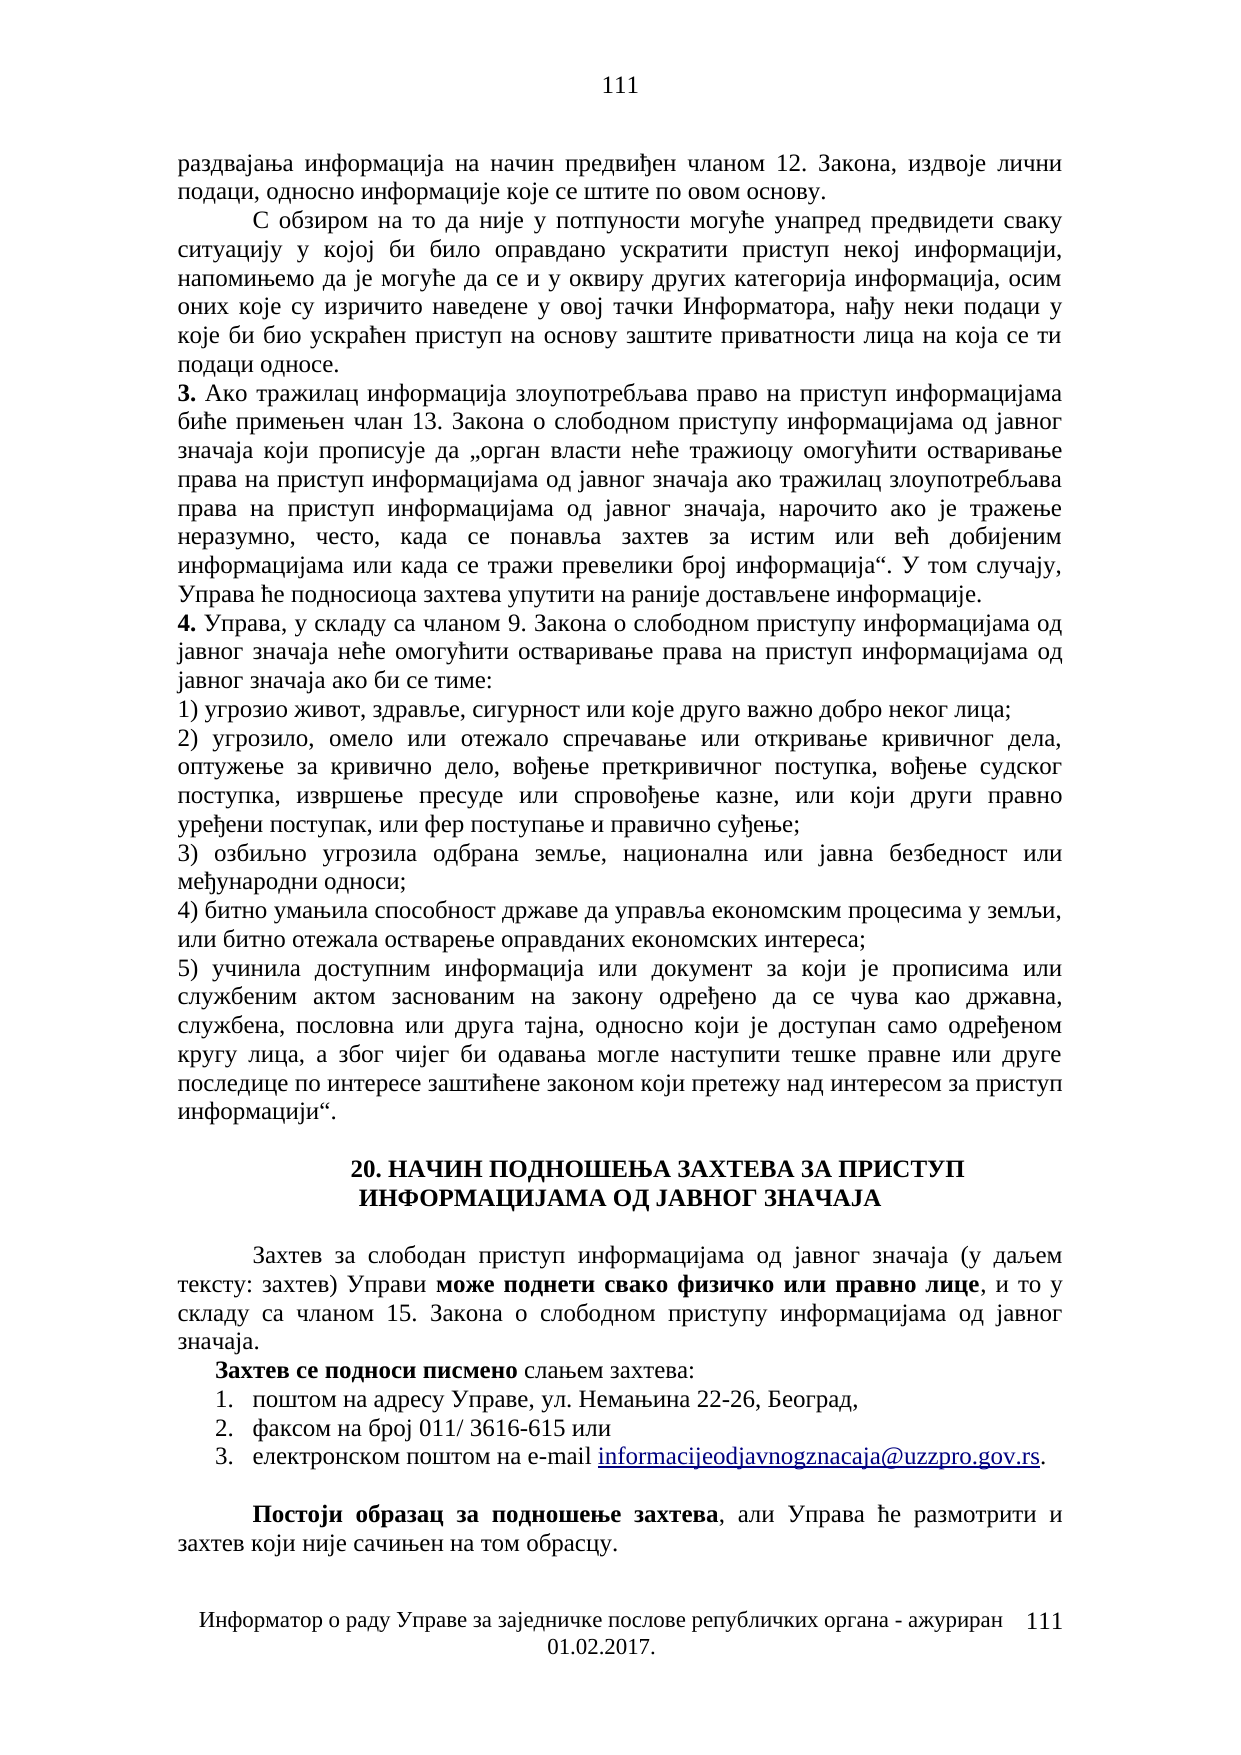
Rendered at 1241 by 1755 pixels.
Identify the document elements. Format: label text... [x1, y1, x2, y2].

text Захтев за слободан приступ информацијама од јавног значаја (у даљем тексту: захтев) Управи може поднети свако физичко или правно лице, и то у складу са чланом 15. Закона о слободном приступу информацијама од јавног значаја. [177, 1240, 1063, 1355]
text 5) учинила доступним информација или документ за који је прописима или службеним актом заснованим на закону одређено да се чува као државна, службена, пословна или друга тајна, односно који је доступан само одређеном кругу лица, а због чијег би одавања могле наступити тешке правне или друге последице по интересе заштићене законом који претежу над интересом за приступ информацији“. [177, 953, 1063, 1125]
text 20. НАЧИН ПОДНОШЕЊА ЗАХТЕВА ЗА ПРИСТУП ИНФОРМАЦИЈАМА ОД ЈАВНОГ ЗНАЧАЈА [177, 1154, 1063, 1211]
text 4) битно умањила способност државе да управља економским процесима у земљи, или битно отежала остварење оправданих економских интереса; [177, 895, 1063, 953]
text С обзиром на то да није у потпуности могуће унапред предвидети сваку ситуацију у којој би било оправдано ускратити приступ некој информацији, напомињемо да је могуће да се и у оквиру других категорија информација, осим оних које су изричито наведене у овој тачки Информатора, нађу неки подаци у које би био ускраћен приступ на основу заштите приватности лица на која се ти подаци односе. [177, 205, 1063, 378]
text раздвајања информација на начин предвиђен чланом 12. Закона, издвоје лични подаци, односно информације које се штите по овом основу. [177, 148, 1063, 205]
list факсом на број 011/ 3616-615 или [215, 1413, 1063, 1441]
text 4. Управа, у складу са чланом 9. Закона о слободном приступу информацијама од јавног значаја неће омогућити остваривање права на приступ информацијама од јавног значаја ако би се тиме: [177, 608, 1063, 694]
list поштом на адресу Управе, ул. Немањина 22-26, Београд, [215, 1384, 1063, 1413]
text 3) озбиљно угрозила одбрана земље, национална или јавна безбедност или међународни односи; [177, 838, 1063, 895]
text 2) угрозило, омело или отежало спречавање или откривање кривичног дела, оптужење за кривично дело, вођење преткривичног поступка, вођење судског поступка, извршење пресуде или спровођење казне, или који други правно уређени поступак, или фер поступање и правично суђење; [177, 723, 1063, 838]
list електронском поштом на e-mail informacijeodjavnogznacaja@uzzpro.gov.rs. [215, 1441, 1063, 1470]
text Захтев се подноси писмено слањем захтева: [177, 1355, 1063, 1384]
text 1) угрозио живот, здравље, сигурност или које друго важно добро неког лица; [177, 694, 1063, 723]
text 3. Ако тражилац информација злоупотребљава право на приступ информацијама биће примењен члан 13. Закона о слободном приступу информацијама од јавног значаја који прописује да „орган власти неће тражиоцу омогућити остваривање права на приступ информацијама од јавног значаја ако тражилац злоупотребљава права на приступ информацијама од јавног значаја, нарочито ако је тражење неразумно, често, када се понавља захтев за истим или већ добијеним информацијама или када се тражи превелики број информација“. У том случају, Управа ће подносиоца захтева упутити на раније достављене информације. [177, 378, 1063, 608]
text Постоји образац за подношење захтева, али Управа ће размотрити и захтев који није сачињен на том обрасцу. [177, 1499, 1063, 1556]
